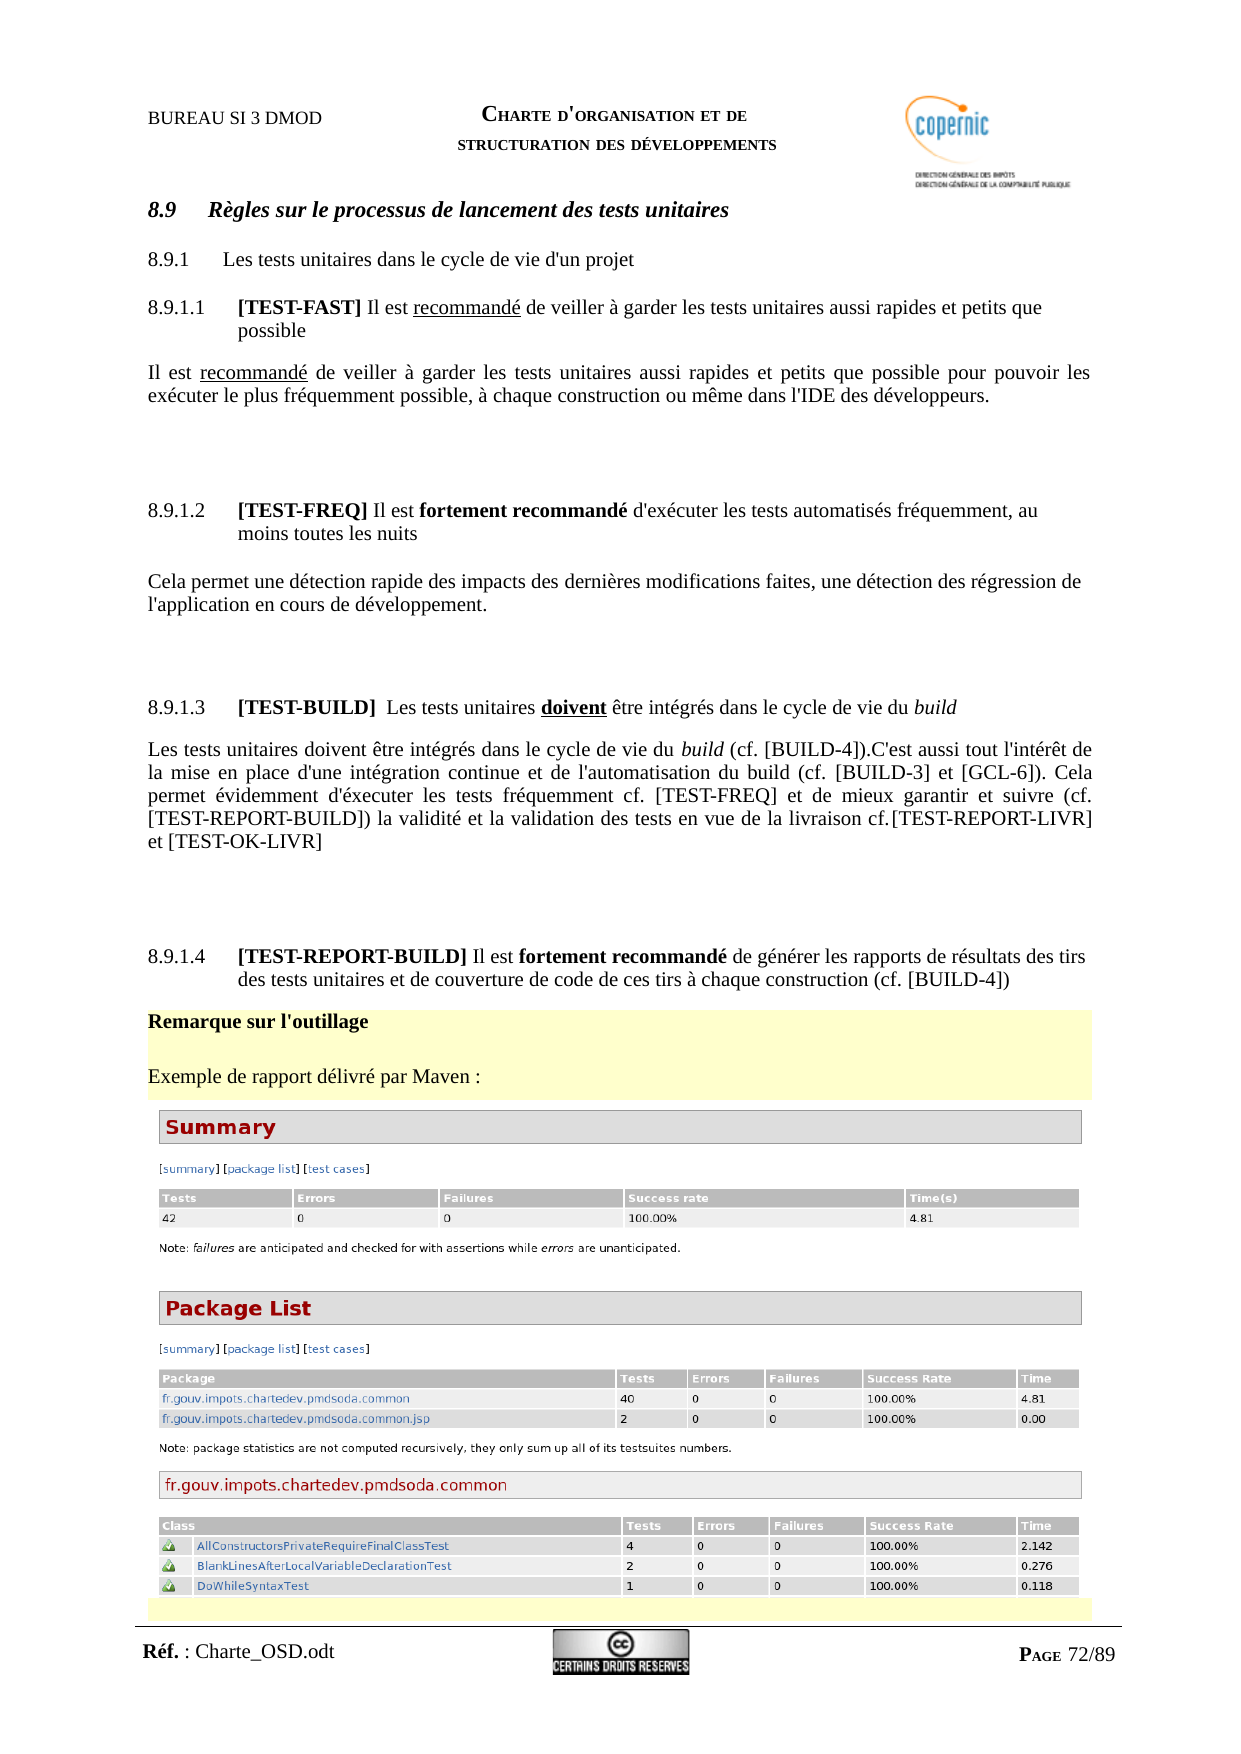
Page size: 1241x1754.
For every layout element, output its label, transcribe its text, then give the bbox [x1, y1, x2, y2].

text Remarque sur l'outillage [148, 1010, 1092, 1033]
text Exemple de rapport délivré par Maven : [148, 1064, 1092, 1088]
text Il est recommandé de veiller à garder les tests unitaires aussi rapides et petits que possible pour pouvoir les exécuter le plus fréquemment possible, à chaque construction ou même dans l'IDE des développeurs. [148, 361, 1092, 407]
text Les tests unitaires doivent être intégrés dans le cycle de vie du build (cf. [BUILD-4]).C'est aussi tout l'intérêt de la mise en place d'une intégration continue et de l'automatisation du build (cf. [BUILD-3] et [GCL-6]). Cela permet évidemment d'éxecuter les tests fréquemment cf. [TEST-FREQ] et de mieux garantir et suivre (cf. [TEST-REPORT-BUILD]) la validité et la validation des tests en vue de la livraison cf.[TEST-REPORT-LIVR] et [TEST-OK-LIVR] [148, 738, 1092, 853]
subtitle [TEST-REPORT-BUILD] Il est fortement recommandé de générer les rapports de résultats des tirs des tests unitaires et de couverture de code de ces tirs à chaque construction (cf. [BUILD-4]) [148, 945, 1092, 991]
picture [552, 1629, 690, 1675]
text Cela permet une détection rapide des impacts des dernières modifications faites, une détection des régression de l'application en cours de développement. [148, 570, 1092, 616]
subtitle Règles sur le processus de lancement des tests unitaires [148, 197, 1092, 223]
subtitle [TEST-BUILD] Les tests unitaires doivent être intégrés dans le cycle de vie du build [148, 696, 1092, 719]
subtitle Les tests unitaires dans le cycle de vie d'un projet [148, 248, 1092, 271]
subtitle [TEST-FREQ] Il est fortement recommandé d'exécuter les tests automatisés fréquemment, au moins toutes les nuits [148, 499, 1092, 545]
picture [147, 1100, 1093, 1598]
subtitle [TEST-FAST] Il est recommandé de veiller à garder les tests unitaires aussi rapides et petits que possible [148, 296, 1092, 342]
picture [890, 84, 1087, 198]
